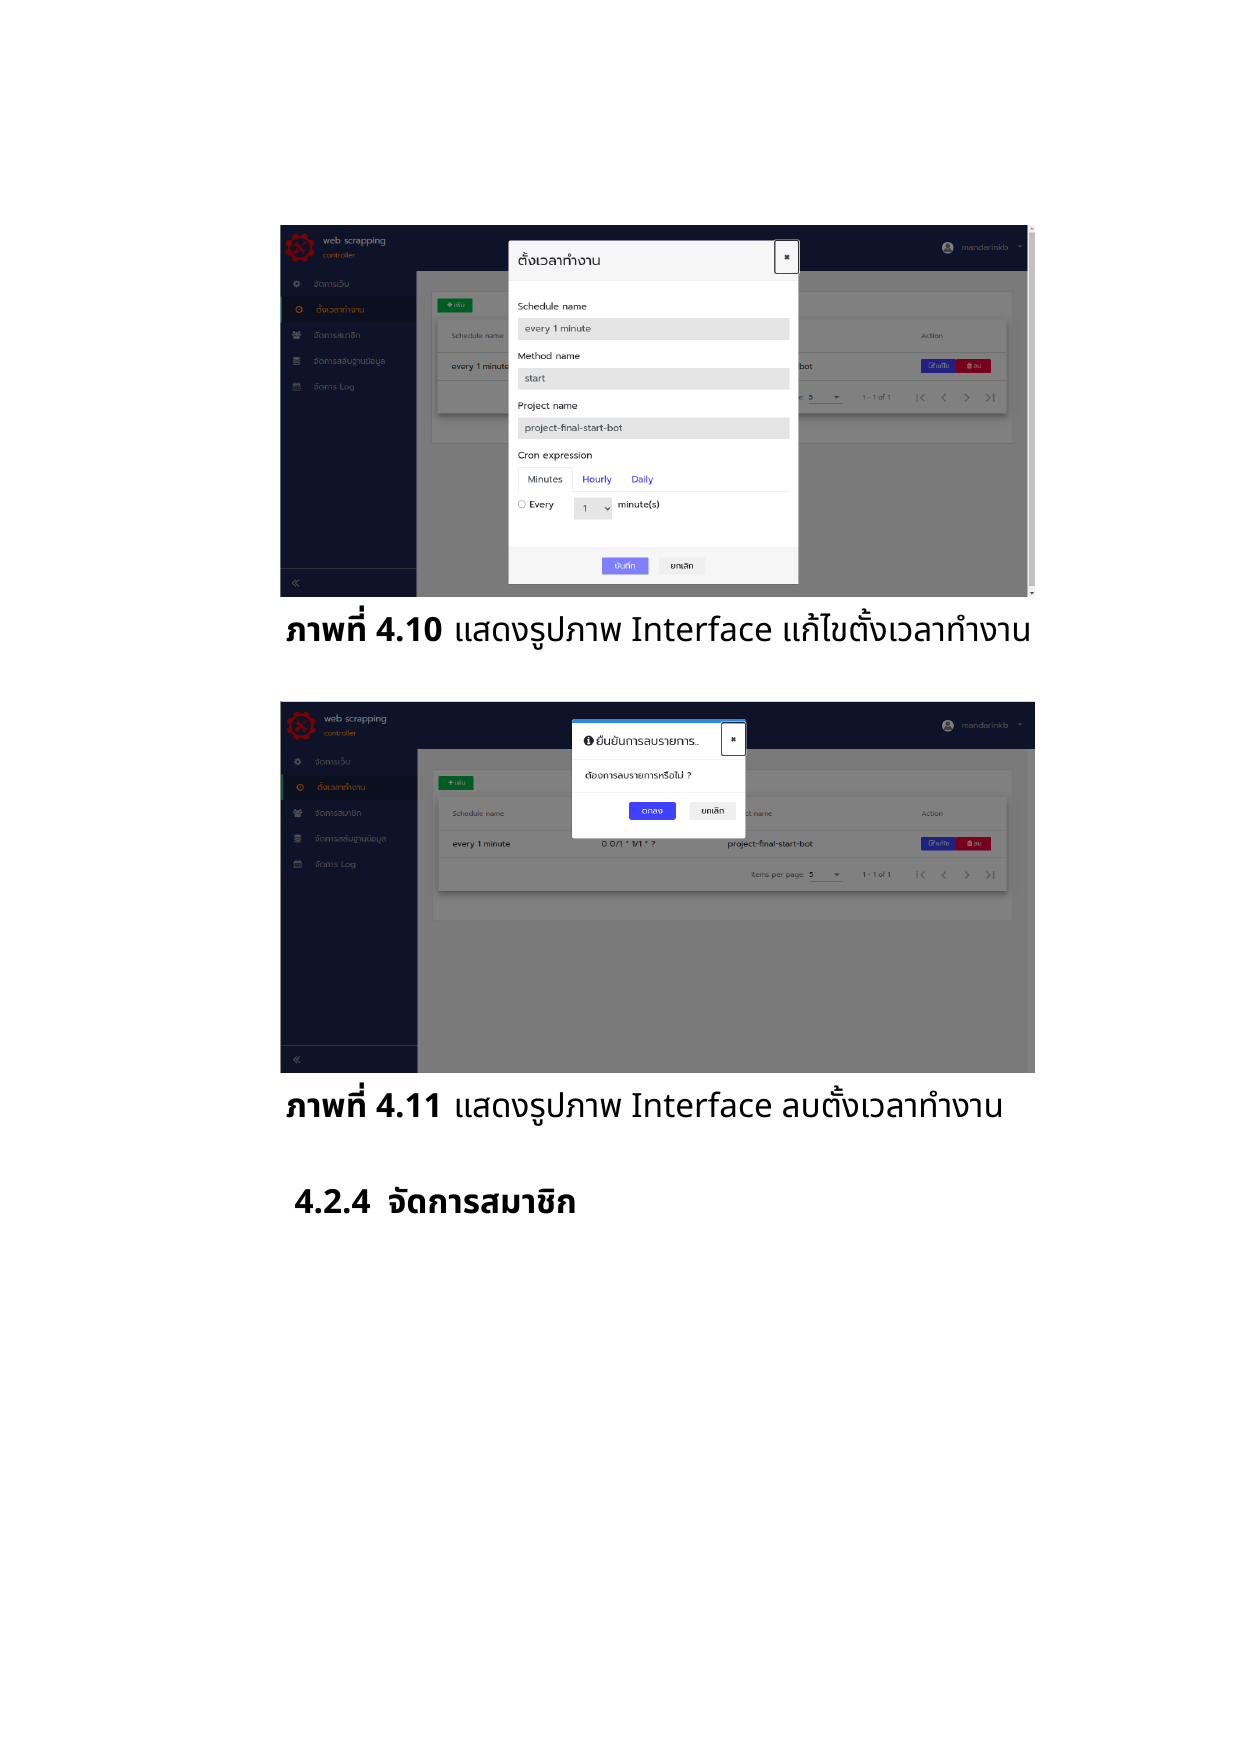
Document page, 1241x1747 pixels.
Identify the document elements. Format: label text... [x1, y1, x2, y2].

picture [280, 701, 1035, 1073]
picture [280, 225, 1035, 597]
text 4.2.4 จัดการสมาชิก [225, 1178, 1091, 1228]
text ภาพที่ 4.10 แสดงรูปภาพ Interface แก้ไขตั้งเวลาทำงาน [225, 597, 1091, 656]
text ภาพที่ 4.11 แสดงรูปภาพ Interface ลบตั้งเวลาทำงาน [225, 1073, 1091, 1132]
